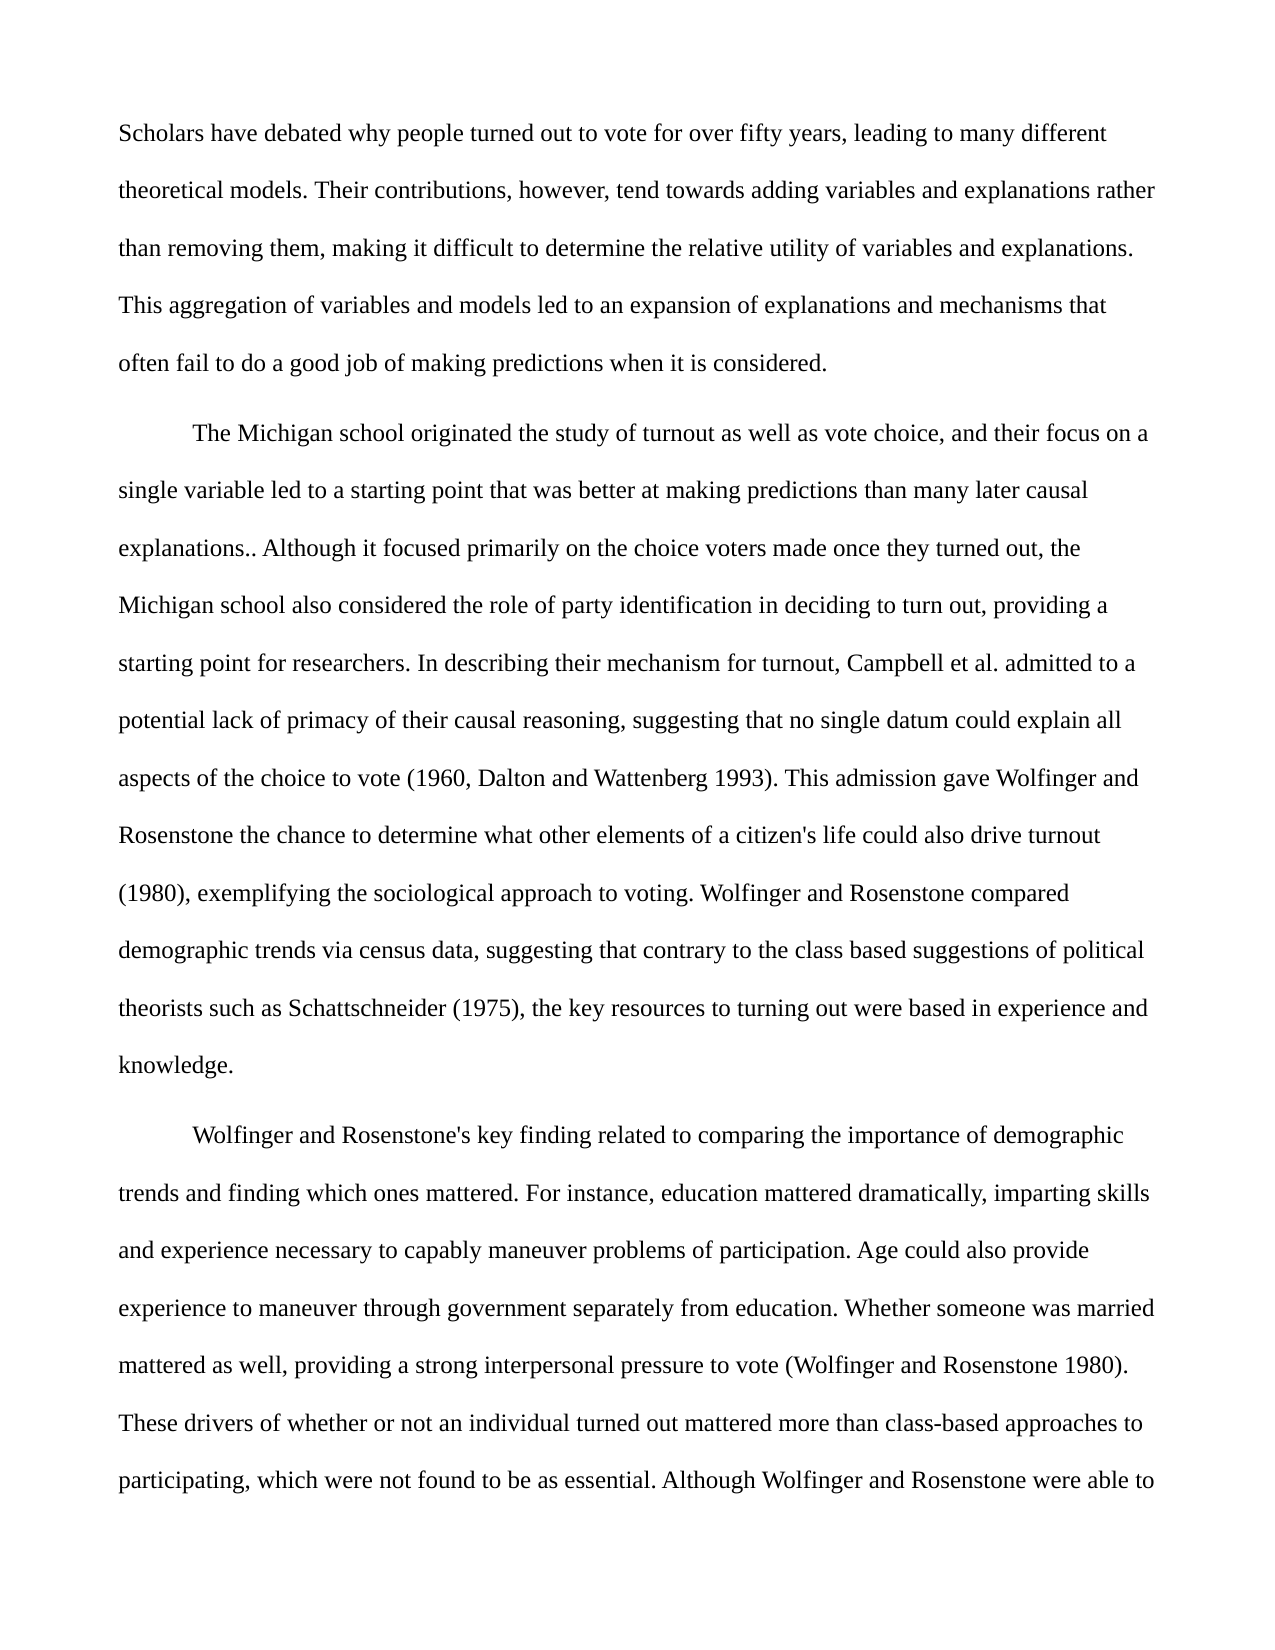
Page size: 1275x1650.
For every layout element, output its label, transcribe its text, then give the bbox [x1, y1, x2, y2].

text Scholars have debated why people turned out to vote for over fifty years, leading to many different theoretical models. Their contributions, however, tend towards adding variables and explanations rather than removing them, making it difficult to determine the relative utility of variables and explanations. This aggregation of variables and models led to an expansion of explanations and mechanisms that often fail to do a good job of making predictions when it is considered. [118, 118, 1157, 377]
text Wolfinger and Rosenstone's key finding related to comparing the importance of demographic trends and finding which ones mattered. For instance, education mattered dramatically, imparting skills and experience necessary to capably maneuver problems of participation. Age could also provide experience to maneuver through government separately from education. Whether someone was married mattered as well, providing a strong interpersonal pressure to vote (Wolfinger and Rosenstone 1980). These drivers of whether or not an individual turned out mattered more than class-based approaches to participating, which were not found to be as essential. Although Wolfinger and Rosenstone were able to [118, 1121, 1157, 1494]
text The Michigan school originated the study of turnout as well as vote choice, and their focus on a single variable led to a starting point that was better at making predictions than many later causal explanations.. Although it focused primarily on the choice voters made once they turned out, the Michigan school also considered the role of party identification in deciding to turn out, providing a starting point for researchers. In describing their mechanism for turnout, Campbell et al. admitted to a potential lack of primacy of their causal reasoning, suggesting that no single datum could explain all aspects of the choice to vote (1960, Dalton and Wattenberg 1993). This admission gave Wolfinger and Rosenstone the chance to determine what other elements of a citizen's life could also drive turnout (1980), exemplifying the sociological approach to voting. Wolfinger and Rosenstone compared demographic trends via census data, suggesting that contrary to the class based suggestions of political theorists such as Schattschneider (1975), the key resources to turning out were based in experience and knowledge. [118, 418, 1157, 1079]
